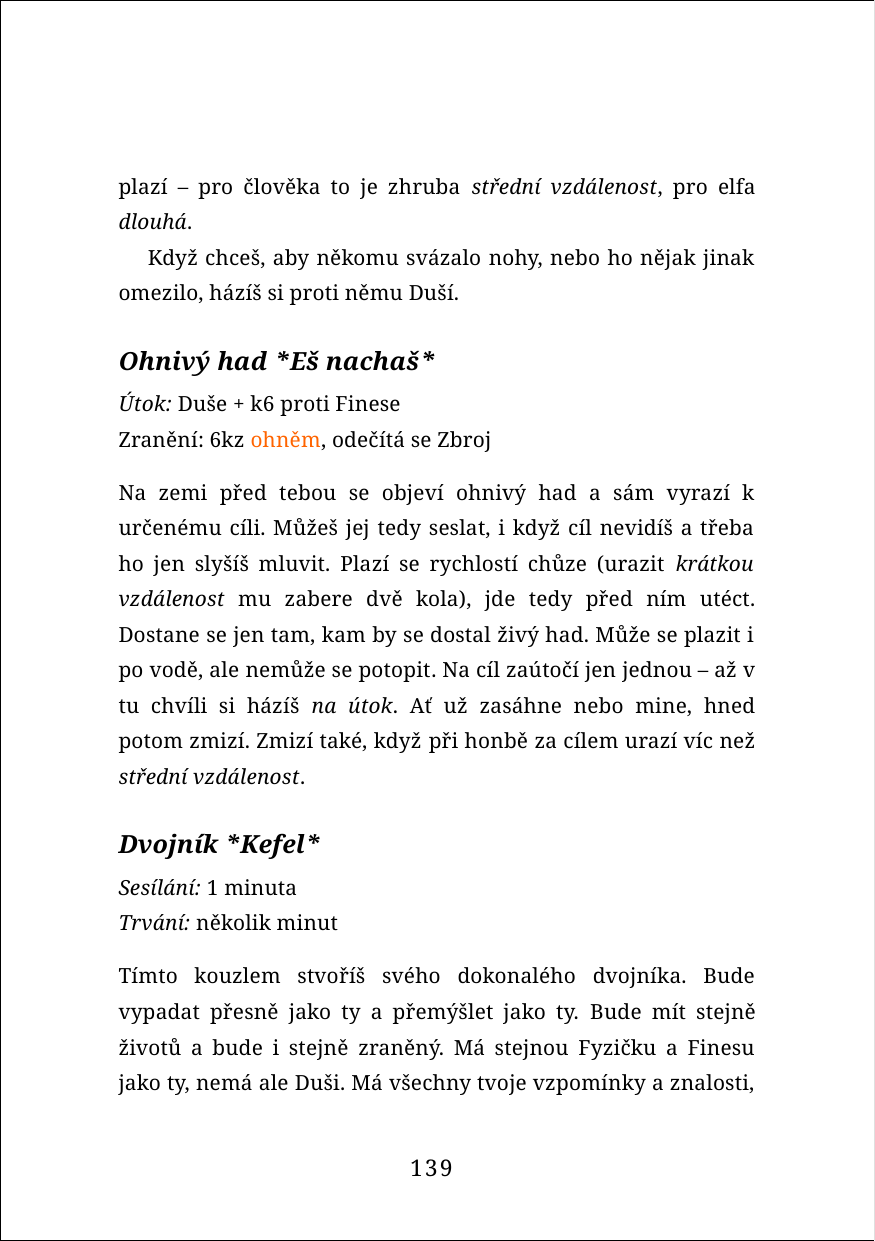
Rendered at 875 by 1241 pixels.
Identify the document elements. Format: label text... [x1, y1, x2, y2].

text Tímto kouzlem stvoříš svého dokonalého dvojníka. Bude vypadat přesně jako ty a přemýšlet jako ty. Bude mít stejně životů a bude i stejně zraněný. Má stejnou Fyzičku a Finesu jako ty, nemá ale Duši. Má všechny tvoje vzpomínky a znalosti, [118, 962, 756, 1097]
text Na zemi před tebou se objeví ohnivý had a sám vyrazí k určenému cíli. Můžeš jej tedy seslat, i když cíl nevidíš a třeba ho jen slyšíš mluvit. Plazí se rychlostí chůze (urazit krátkou vzdálenost mu zabere dvě kola), jde tedy před ním utéct. Dostane se jen tam, kam by se dostal živý had. Může se plazit i po vodě, ale nemůže se potopit. Na cíl zaútočí jen jednou – až v tu chvíli si házíš na útok. Ať už zasáhne nebo mine, hned potom zmizí. Zmizí také, když při honbě za cílem urazí víc než střední vzdálenost. [118, 478, 756, 791]
subtitle Ohnivý had *Eš nachaš* [118, 343, 756, 377]
text Sesílání: 1 minuta Trvání: několik minut [118, 873, 756, 937]
text plazí – pro člověka to je zhruba střední vzdálenost, pro elfa dlouhá. Když chceš, aby někomu svázalo nohy, nebo ho nějak jinak omezilo, házíš si proti němu Duší. [118, 172, 756, 307]
subtitle Dvojník *Kefel* [118, 827, 756, 861]
text Útok: Duše + k6 proti Finese Zranění: 6kz ohněm, odečítá se Zbroj [118, 389, 756, 453]
